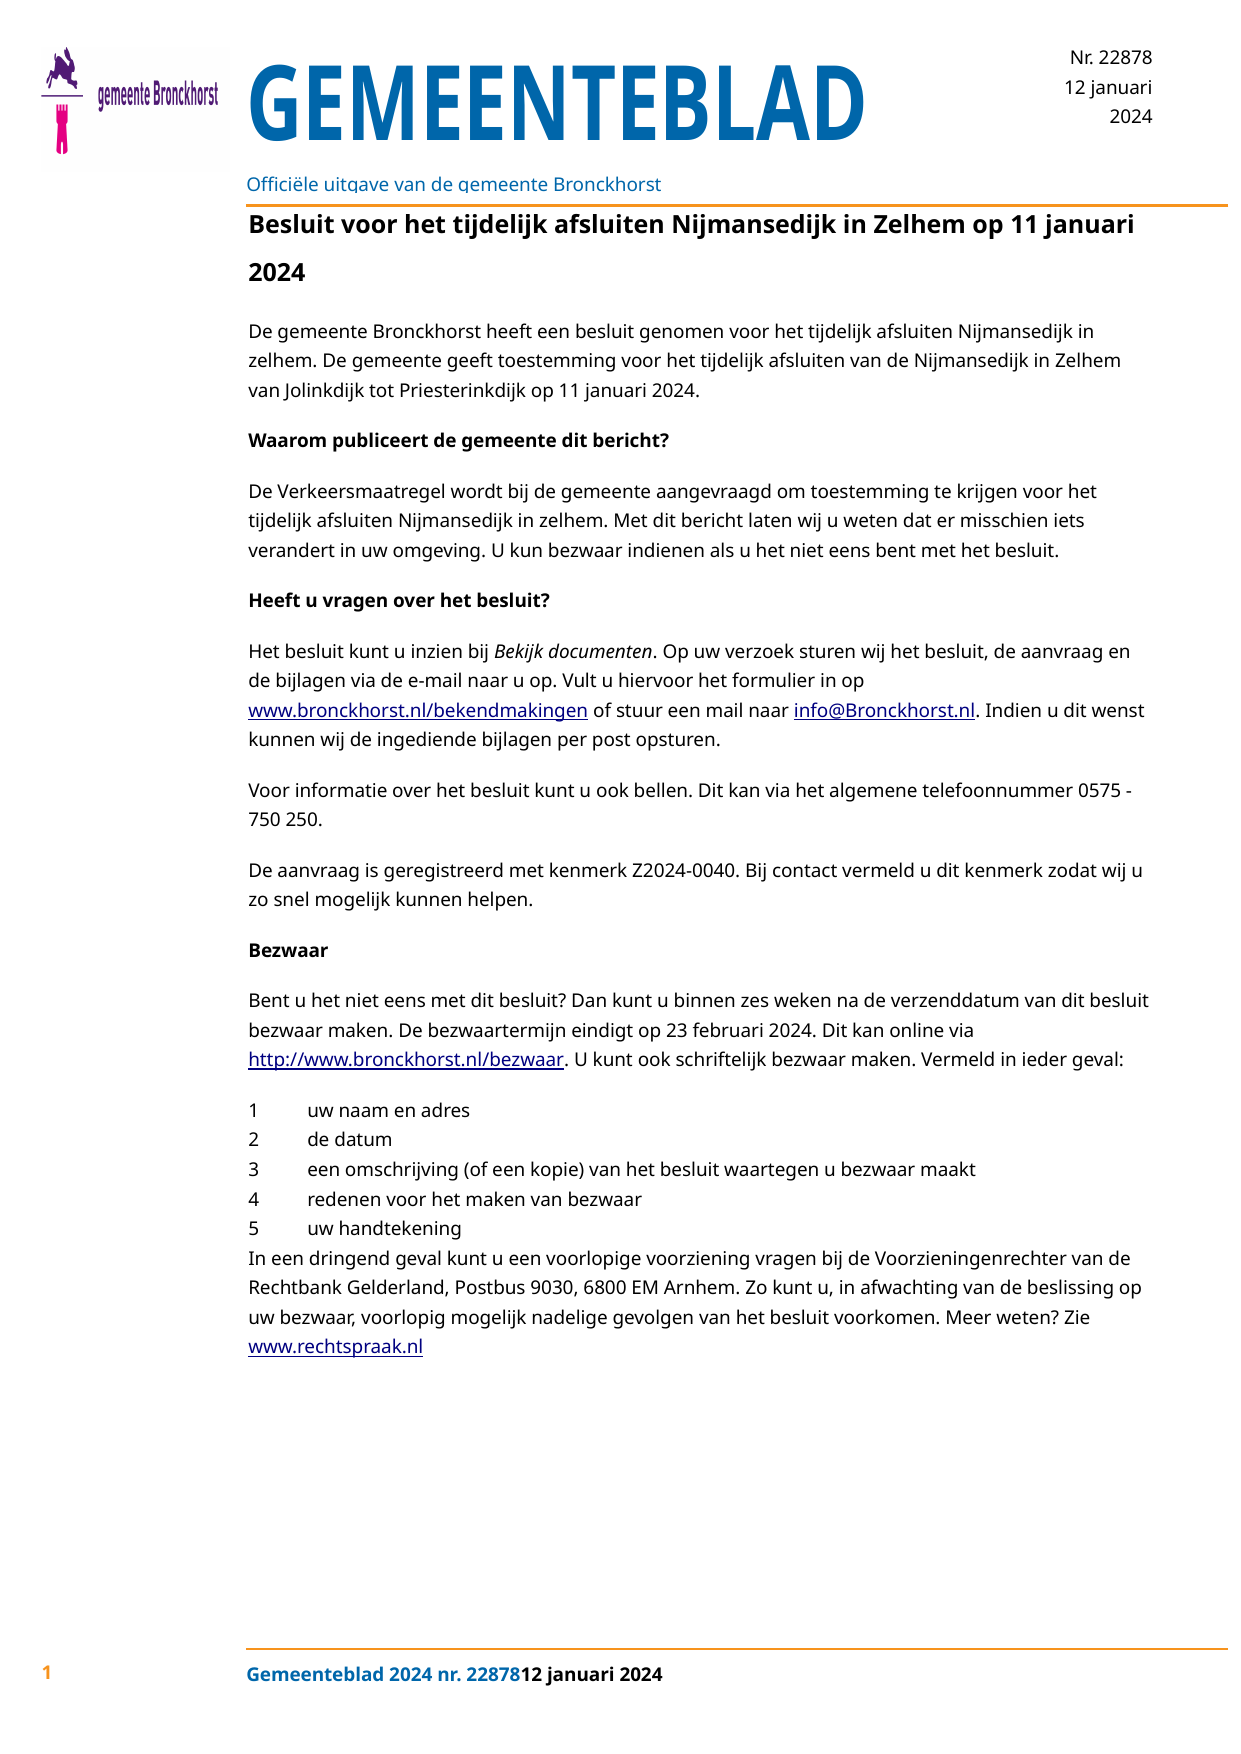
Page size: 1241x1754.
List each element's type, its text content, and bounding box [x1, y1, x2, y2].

text Waarom publiceert de gemeente dit bericht? [248, 427, 1152, 453]
list uw handtekening [248, 1215, 1152, 1241]
text De Verkeersmaatregel wordt bij de gemeente aangevraagd om toestemming te krijgen voor het tijdelijk afsluiten Nijmansedijk in zelhem. Met dit bericht laten wij u weten dat er misschien iets verandert in uw omgeving. U kun bezwaar indienen als u het niet eens bent met het besluit. [248, 478, 1152, 563]
list een omschrijving (of een kopie) van het besluit waartegen u bezwaar maakt [248, 1156, 1152, 1182]
list uw naam en adres [248, 1097, 1152, 1123]
text Besluit voor het tijdelijk afsluiten Nijmansedijk in Zelhem op 11 januari 2024 [248, 207, 1152, 288]
text De aanvraag is geregistreerd met kenmerk Z2024-0040. Bij contact vermeld u dit kenmerk zodat wij u zo snel mogelijk kunnen helpen. [248, 857, 1152, 912]
text In een dringend geval kunt u een voorlopige voorziening vragen bij de Voorzieningenrechter van de Rechtbank Gelderland, Postbus 9030, 6800 EM Arnhem. Zo kunt u, in afwachting van de beslissing op uw bezwaar, voorlopig mogelijk nadelige gevolgen van het besluit voorkomen. Meer weten? Zie www.rechtspraak.nl [248, 1245, 1152, 1359]
list de datum [248, 1127, 1152, 1152]
list redenen voor het maken van bezwaar [248, 1186, 1152, 1212]
text De gemeente Bronckhorst heeft een besluit genomen voor het tijdelijk afsluiten Nijmansedijk in zelhem. De gemeente geeft toestemming voor het tijdelijk afsluiten van de Nijmansedijk in Zelhem van Jolinkdijk tot Priesterinkdijk op 11 januari 2024. [248, 318, 1152, 403]
text Bezwaar [248, 937, 1152, 963]
text Bent u het niet eens met dit besluit? Dan kunt u binnen zes weken na de verzenddatum van dit besluit bezwaar maken. De bezwaartermijn eindigt op 23 februari 2024. Dit kan online via http://www.bronckhorst.nl/bezwaar. U kunt ook schriftelijk bezwaar maken. Vermeld in ieder geval: [248, 987, 1152, 1072]
text Heeft u vragen over het besluit? [248, 587, 1152, 613]
picture [41, 47, 231, 172]
text Het besluit kunt u inzien bij Bekijk documenten. Op uw verzoek sturen wij het besluit, de aanvraag en de bijlagen via de e-mail naar u op. Vult u hiervoor het formulier in op www.bronckhorst.nl/bekendmakingen of stuur een mail naar info@Bronckhorst.nl. Indien u dit wenst kunnen wij de ingediende bijlagen per post opsturen. [248, 638, 1152, 752]
text Voor informatie over het besluit kunt u ook bellen. Dit kan via het algemene telefoonnummer 0575 - 750 250. [248, 777, 1152, 832]
